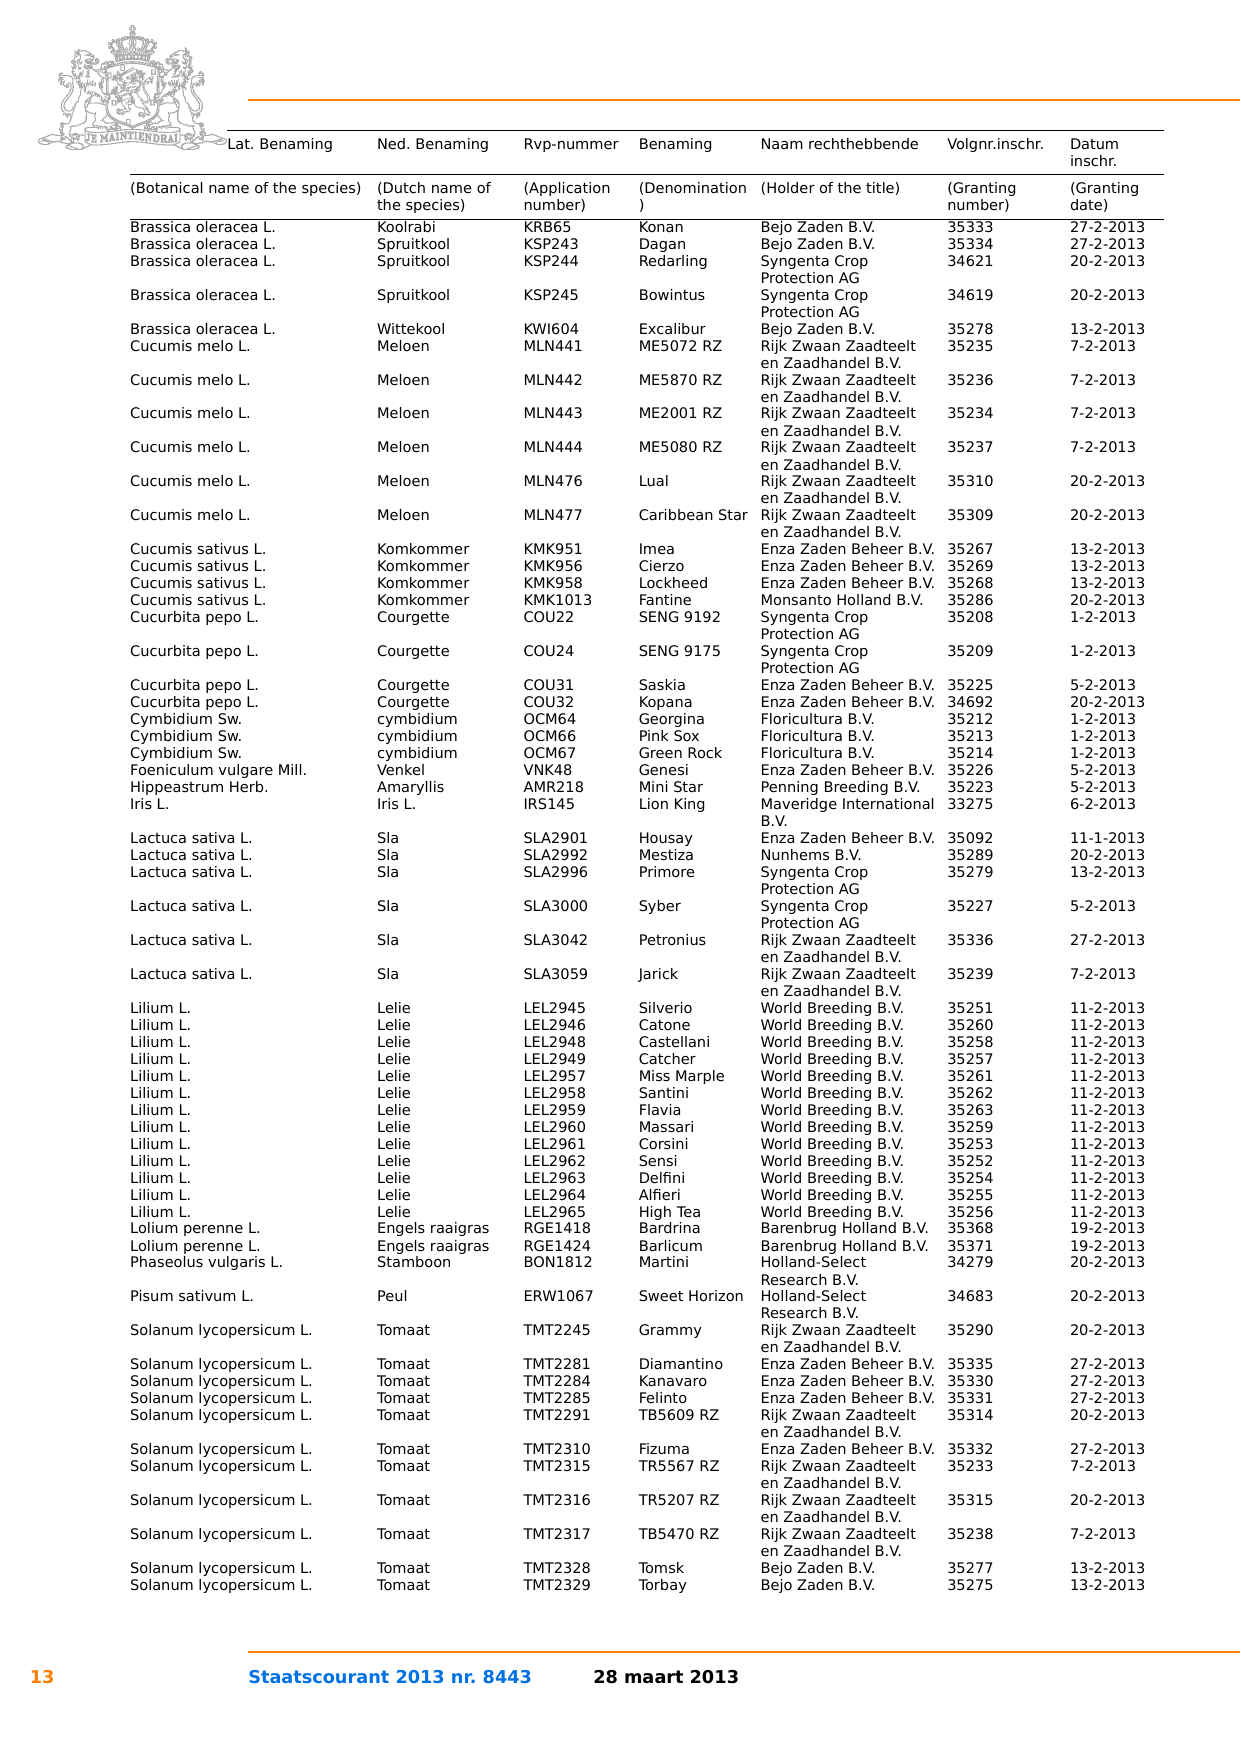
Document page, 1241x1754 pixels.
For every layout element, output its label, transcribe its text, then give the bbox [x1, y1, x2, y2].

table_cell 7-2-2013 [1064, 966, 1163, 1000]
table_cell Lelie [371, 1034, 517, 1051]
table_cell OCM64 [518, 711, 633, 728]
table_cell MLN444 [518, 439, 633, 473]
table_cell cymbidium [371, 728, 517, 745]
table_cell World Breeding B.V. [754, 1204, 941, 1220]
table_cell TMT2317 [518, 1526, 633, 1560]
table_cell 20-2-2013 [1064, 847, 1163, 864]
table_cell Redarling [633, 253, 754, 287]
table_cell Lelie [371, 1068, 517, 1084]
table_cell 35227 [941, 898, 1064, 932]
table_cell Barlicum [633, 1238, 754, 1254]
table_cell Enza Zaden Beheer B.V. [754, 762, 941, 779]
table_cell 35226 [941, 762, 1064, 779]
table_cell Cucurbita pepo L. [130, 609, 371, 643]
table_cell 35331 [941, 1390, 1064, 1407]
table_cell 35267 [941, 541, 1064, 558]
table_cell Rijk Zwaan Zaadteelt en Zaadhandel B.V. [754, 405, 941, 439]
table_header Ned. Benaming [371, 131, 517, 174]
table_cell (Application number) [518, 175, 633, 219]
table_cell Lilium L. [130, 1170, 371, 1186]
table_cell 35262 [941, 1085, 1064, 1102]
table_cell Cucumis melo L. [130, 338, 371, 371]
table_cell World Breeding B.V. [754, 1068, 941, 1084]
table_cell Komkommer [371, 541, 517, 558]
table_cell LEL2957 [518, 1068, 633, 1084]
table_cell Brassica oleracea L. [130, 236, 371, 253]
table_cell Tomaat [371, 1441, 517, 1458]
table_cell Santini [633, 1085, 754, 1102]
table_cell Enza Zaden Beheer B.V. [754, 541, 941, 558]
table_cell Bejo Zaden B.V. [754, 321, 941, 337]
table_cell 35286 [941, 592, 1064, 609]
table_cell (Granting number) [941, 175, 1064, 219]
table_cell Excalibur [633, 321, 754, 337]
table_cell Solanum lycopersicum L. [130, 1441, 371, 1458]
table_cell LEL2945 [518, 1000, 633, 1017]
table_cell World Breeding B.V. [754, 1119, 941, 1136]
table_cell 27-2-2013 [1064, 220, 1163, 236]
table_cell 35258 [941, 1034, 1064, 1051]
table_cell Meloen [371, 338, 517, 371]
table_cell 7-2-2013 [1064, 405, 1163, 439]
table_cell Pisum sativum L. [130, 1288, 371, 1322]
table_cell TMT2315 [518, 1458, 633, 1492]
table_cell Maveridge International B.V. [754, 796, 941, 830]
table_cell 27-2-2013 [1064, 1356, 1163, 1373]
table_cell Brassica oleracea L. [130, 321, 371, 337]
table_cell Meloen [371, 473, 517, 507]
table_cell KMK958 [518, 575, 633, 592]
table_cell SLA3042 [518, 932, 633, 966]
table_cell Iris L. [371, 796, 517, 830]
table_cell Meloen [371, 507, 517, 541]
table_cell Fizuma [633, 1441, 754, 1458]
table_cell 35208 [941, 609, 1064, 643]
table_cell KSP244 [518, 253, 633, 287]
table_cell Cierzo [633, 558, 754, 575]
table_cell Phaseolus vulgaris L. [130, 1254, 371, 1288]
table_cell 1-2-2013 [1064, 745, 1163, 762]
table_cell Syngenta Crop Protection AG [754, 643, 941, 677]
table_cell Lual [633, 473, 754, 507]
table_cell Solanum lycopersicum L. [130, 1390, 371, 1407]
table_cell Komkommer [371, 575, 517, 592]
table_cell Enza Zaden Beheer B.V. [754, 1373, 941, 1390]
table_cell Rijk Zwaan Zaadteelt en Zaadhandel B.V. [754, 1492, 941, 1526]
table_cell 20-2-2013 [1064, 507, 1163, 541]
table_cell Cucumis melo L. [130, 473, 371, 507]
table_cell TB5609 RZ [633, 1407, 754, 1441]
table_cell LEL2965 [518, 1204, 633, 1220]
table_cell Tomaat [371, 1526, 517, 1560]
table_cell TMT2316 [518, 1492, 633, 1526]
table_cell Lilium L. [130, 1034, 371, 1051]
table_cell 11-2-2013 [1064, 1204, 1163, 1220]
table_cell Jarick [633, 966, 754, 1000]
table_cell 35214 [941, 745, 1064, 762]
table_cell 20-2-2013 [1064, 1492, 1163, 1526]
table_cell 7-2-2013 [1064, 338, 1163, 371]
table_cell SLA2996 [518, 864, 633, 898]
table_cell 5-2-2013 [1064, 677, 1163, 694]
table_cell Solanum lycopersicum L. [130, 1407, 371, 1441]
table_cell 35212 [941, 711, 1064, 728]
table_cell 35234 [941, 405, 1064, 439]
table_cell 34621 [941, 253, 1064, 287]
table_cell Syngenta Crop Protection AG [754, 253, 941, 287]
table_cell 11-2-2013 [1064, 1000, 1163, 1017]
table_cell Tomaat [371, 1492, 517, 1526]
table_cell SLA2992 [518, 847, 633, 864]
table_cell Cucurbita pepo L. [130, 643, 371, 677]
table_cell Tomaat [371, 1560, 517, 1577]
table_cell Lolium perenne L. [130, 1238, 371, 1254]
table_cell Alfieri [633, 1186, 754, 1203]
table_header Lat. Benaming [130, 131, 371, 174]
table_cell 35315 [941, 1492, 1064, 1526]
table_cell Tomaat [371, 1458, 517, 1492]
table_cell COU32 [518, 694, 633, 711]
table_cell cymbidium [371, 745, 517, 762]
table_cell Solanum lycopersicum L. [130, 1373, 371, 1390]
table_cell 20-2-2013 [1064, 592, 1163, 609]
table_cell TMT2284 [518, 1373, 633, 1390]
table_cell World Breeding B.V. [754, 1034, 941, 1051]
table_cell 13-2-2013 [1064, 321, 1163, 337]
table_cell Imea [633, 541, 754, 558]
table_cell Lilium L. [130, 1102, 371, 1118]
table_cell SLA2901 [518, 830, 633, 847]
table_cell Primore [633, 864, 754, 898]
table_cell ME2001 RZ [633, 405, 754, 439]
table_cell Floricultura B.V. [754, 711, 941, 728]
table_cell TB5470 RZ [633, 1526, 754, 1560]
table_cell Rijk Zwaan Zaadteelt en Zaadhandel B.V. [754, 966, 941, 1000]
table_cell Lilium L. [130, 1000, 371, 1017]
table_cell 35330 [941, 1373, 1064, 1390]
table_cell 5-2-2013 [1064, 779, 1163, 796]
table_cell LEL2962 [518, 1153, 633, 1169]
table_cell Lion King [633, 796, 754, 830]
table_cell Mestiza [633, 847, 754, 864]
table_cell Petronius [633, 932, 754, 966]
table_cell Solanum lycopersicum L. [130, 1526, 371, 1560]
table_cell Grammy [633, 1322, 754, 1356]
table_header Rvp-nummer [518, 131, 633, 174]
table_cell TMT2328 [518, 1560, 633, 1577]
table_cell 34692 [941, 694, 1064, 711]
table_cell Caribbean Star [633, 507, 754, 541]
table_cell Lactuca sativa L. [130, 898, 371, 932]
table_cell LEL2946 [518, 1017, 633, 1034]
table_cell 35235 [941, 338, 1064, 371]
table_cell Torbay [633, 1577, 754, 1594]
table_cell Lactuca sativa L. [130, 932, 371, 966]
table_cell 11-2-2013 [1064, 1119, 1163, 1136]
table_cell 35335 [941, 1356, 1064, 1373]
table_cell 35368 [941, 1220, 1064, 1237]
table_cell 13-2-2013 [1064, 1560, 1163, 1577]
table_cell 11-2-2013 [1064, 1051, 1163, 1068]
table_cell Spruitkool [371, 236, 517, 253]
table_cell Floricultura B.V. [754, 728, 941, 745]
table_cell Syngenta Crop Protection AG [754, 864, 941, 898]
table_cell (Denomination) [633, 175, 754, 219]
table_cell Syber [633, 898, 754, 932]
table_cell 7-2-2013 [1064, 1458, 1163, 1492]
table_cell Lelie [371, 1119, 517, 1136]
table_cell cymbidium [371, 711, 517, 728]
table_cell Rijk Zwaan Zaadteelt en Zaadhandel B.V. [754, 338, 941, 371]
table_cell RGE1418 [518, 1220, 633, 1237]
table_cell Castellani [633, 1034, 754, 1051]
table_cell 11-2-2013 [1064, 1068, 1163, 1084]
table_cell 35261 [941, 1068, 1064, 1084]
table_cell SLA3000 [518, 898, 633, 932]
table_cell Diamantino [633, 1356, 754, 1373]
table_cell 35290 [941, 1322, 1064, 1356]
table_cell 7-2-2013 [1064, 371, 1163, 405]
table_cell 35257 [941, 1051, 1064, 1068]
table_cell Koolrabi [371, 220, 517, 236]
table_cell Green Rock [633, 745, 754, 762]
table_header Volgnr.inschr. [941, 131, 1064, 174]
table_cell LEL2960 [518, 1119, 633, 1136]
table_cell Solanum lycopersicum L. [130, 1458, 371, 1492]
table_cell 1-2-2013 [1064, 643, 1163, 677]
table_cell OCM67 [518, 745, 633, 762]
table_cell 20-2-2013 [1064, 287, 1163, 321]
table_cell Sweet Horizon [633, 1288, 754, 1322]
table_cell ME5870 RZ [633, 371, 754, 405]
table_cell Sensi [633, 1153, 754, 1169]
table_cell MLN441 [518, 338, 633, 371]
table_cell Stamboon [371, 1254, 517, 1288]
table_cell Solanum lycopersicum L. [130, 1356, 371, 1373]
table_cell 34619 [941, 287, 1064, 321]
table_cell World Breeding B.V. [754, 1170, 941, 1186]
table_cell Flavia [633, 1102, 754, 1118]
table_cell Cymbidium Sw. [130, 711, 371, 728]
table_cell Cucumis melo L. [130, 439, 371, 473]
table_cell Wittekool [371, 321, 517, 337]
table_cell Syngenta Crop Protection AG [754, 287, 941, 321]
table_cell Delfini [633, 1170, 754, 1186]
table_cell Engels raaigras [371, 1238, 517, 1254]
table_cell LEL2961 [518, 1136, 633, 1152]
table_cell Meloen [371, 439, 517, 473]
table_cell Dagan [633, 236, 754, 253]
table_cell Kopana [633, 694, 754, 711]
table_cell 11-1-2013 [1064, 830, 1163, 847]
table_cell 35237 [941, 439, 1064, 473]
table_cell MLN476 [518, 473, 633, 507]
table_cell Tomaat [371, 1390, 517, 1407]
table_cell 35279 [941, 864, 1064, 898]
table_cell LEL2959 [518, 1102, 633, 1118]
table_cell Bowintus [633, 287, 754, 321]
table_cell World Breeding B.V. [754, 1186, 941, 1203]
table_cell 35333 [941, 220, 1064, 236]
table_cell 33275 [941, 796, 1064, 830]
table_cell 35268 [941, 575, 1064, 592]
table_cell COU31 [518, 677, 633, 694]
table_cell Bejo Zaden B.V. [754, 220, 941, 236]
table_cell 11-2-2013 [1064, 1153, 1163, 1169]
table_cell 20-2-2013 [1064, 1407, 1163, 1441]
table_cell KWI604 [518, 321, 633, 337]
table_cell Georgina [633, 711, 754, 728]
table_cell Cymbidium Sw. [130, 745, 371, 762]
table_cell Bejo Zaden B.V. [754, 1560, 941, 1577]
table_header Naam rechthebbende [754, 131, 941, 174]
table_cell Rijk Zwaan Zaadteelt en Zaadhandel B.V. [754, 439, 941, 473]
table_cell Lilium L. [130, 1136, 371, 1152]
table_cell 35259 [941, 1119, 1064, 1136]
table_cell 35254 [941, 1170, 1064, 1186]
table_cell COU24 [518, 643, 633, 677]
table_cell Barenbrug Holland B.V. [754, 1220, 941, 1237]
table_cell Rijk Zwaan Zaadteelt en Zaadhandel B.V. [754, 1526, 941, 1560]
table_cell KMK951 [518, 541, 633, 558]
table_cell Massari [633, 1119, 754, 1136]
table_cell 35225 [941, 677, 1064, 694]
table_cell LEL2949 [518, 1051, 633, 1068]
table_cell 27-2-2013 [1064, 1441, 1163, 1458]
table_cell 13-2-2013 [1064, 864, 1163, 898]
table_cell Brassica oleracea L. [130, 287, 371, 321]
table_cell Lelie [371, 1186, 517, 1203]
table_cell Enza Zaden Beheer B.V. [754, 1390, 941, 1407]
table_cell Lelie [371, 1204, 517, 1220]
table_cell (Botanical name of the species) [130, 175, 371, 219]
table_cell 20-2-2013 [1064, 1322, 1163, 1356]
table_cell Penning Breeding B.V. [754, 779, 941, 796]
table_cell MLN442 [518, 371, 633, 405]
table_cell Syngenta Crop Protection AG [754, 609, 941, 643]
table_cell Floricultura B.V. [754, 745, 941, 762]
table_cell Silverio [633, 1000, 754, 1017]
table_cell 35275 [941, 1577, 1064, 1594]
table_cell Sla [371, 898, 517, 932]
table_cell 11-2-2013 [1064, 1170, 1163, 1186]
table_cell Spruitkool [371, 253, 517, 287]
table_cell 11-2-2013 [1064, 1136, 1163, 1152]
table_cell Lactuca sativa L. [130, 966, 371, 1000]
table_cell Genesi [633, 762, 754, 779]
picture [38, 25, 227, 150]
table_cell Pink Sox [633, 728, 754, 745]
table_cell Courgette [371, 609, 517, 643]
table_cell Lilium L. [130, 1204, 371, 1220]
table_cell Catcher [633, 1051, 754, 1068]
table_cell Enza Zaden Beheer B.V. [754, 830, 941, 847]
table_cell Enza Zaden Beheer B.V. [754, 1356, 941, 1373]
table_cell Lilium L. [130, 1051, 371, 1068]
table_cell LEL2963 [518, 1170, 633, 1186]
table_cell Nunhems B.V. [754, 847, 941, 864]
table_cell Cucumis sativus L. [130, 592, 371, 609]
table_cell 19-2-2013 [1064, 1238, 1163, 1254]
table_cell Sla [371, 830, 517, 847]
table_cell 35336 [941, 932, 1064, 966]
table_cell Engels raaigras [371, 1220, 517, 1237]
table_cell Courgette [371, 643, 517, 677]
table_cell Solanum lycopersicum L. [130, 1492, 371, 1526]
table_cell Sla [371, 847, 517, 864]
table_cell Cucumis sativus L. [130, 575, 371, 592]
table_cell Enza Zaden Beheer B.V. [754, 575, 941, 592]
table_cell Courgette [371, 694, 517, 711]
table_cell Tomsk [633, 1560, 754, 1577]
table_cell 35278 [941, 321, 1064, 337]
table_cell KRB65 [518, 220, 633, 236]
table_cell Cucurbita pepo L. [130, 677, 371, 694]
table_cell World Breeding B.V. [754, 1136, 941, 1152]
table_cell Cucumis melo L. [130, 405, 371, 439]
table_cell Miss Marple [633, 1068, 754, 1084]
table_cell Lactuca sativa L. [130, 830, 371, 847]
table_cell 35239 [941, 966, 1064, 1000]
table_cell Tomaat [371, 1322, 517, 1356]
table_cell Lelie [371, 1051, 517, 1068]
table_cell MLN443 [518, 405, 633, 439]
table_cell Venkel [371, 762, 517, 779]
table_cell 27-2-2013 [1064, 1373, 1163, 1390]
table_cell (Dutch name of the species) [371, 175, 517, 219]
table_cell Cymbidium Sw. [130, 728, 371, 745]
table_cell (Granting date) [1064, 175, 1163, 219]
table_cell VNK48 [518, 762, 633, 779]
table_cell 11-2-2013 [1064, 1186, 1163, 1203]
table_cell Brassica oleracea L. [130, 253, 371, 287]
table_cell 1-2-2013 [1064, 728, 1163, 745]
table_cell 35269 [941, 558, 1064, 575]
table_cell World Breeding B.V. [754, 1051, 941, 1068]
table_cell Housay [633, 830, 754, 847]
table_cell Lelie [371, 1102, 517, 1118]
table_cell Rijk Zwaan Zaadteelt en Zaadhandel B.V. [754, 473, 941, 507]
table_cell 35277 [941, 1560, 1064, 1577]
table_cell 35255 [941, 1186, 1064, 1203]
table_cell Sla [371, 932, 517, 966]
table_cell SENG 9192 [633, 609, 754, 643]
table_cell Fantine [633, 592, 754, 609]
table_cell Corsini [633, 1136, 754, 1152]
table_cell 20-2-2013 [1064, 1254, 1163, 1288]
table_cell KMK1013 [518, 592, 633, 609]
table_cell Konan [633, 220, 754, 236]
table_cell 13-2-2013 [1064, 575, 1163, 592]
table_cell Amaryllis [371, 779, 517, 796]
table_cell ERW1067 [518, 1288, 633, 1322]
table_cell 35263 [941, 1102, 1064, 1118]
table_cell Cucumis melo L. [130, 507, 371, 541]
table_cell COU22 [518, 609, 633, 643]
table_cell Syngenta Crop Protection AG [754, 898, 941, 932]
table_cell 1-2-2013 [1064, 609, 1163, 643]
table_cell 27-2-2013 [1064, 1390, 1163, 1407]
table_cell Enza Zaden Beheer B.V. [754, 1441, 941, 1458]
table_cell 20-2-2013 [1064, 1288, 1163, 1322]
table_cell KMK956 [518, 558, 633, 575]
table_cell (Holder of the title) [754, 175, 941, 219]
table_cell 35332 [941, 1441, 1064, 1458]
table_cell TR5567 RZ [633, 1458, 754, 1492]
table_cell 19-2-2013 [1064, 1220, 1163, 1237]
table_cell 20-2-2013 [1064, 694, 1163, 711]
table_cell 34683 [941, 1288, 1064, 1322]
table_cell Lelie [371, 1017, 517, 1034]
table_cell Rijk Zwaan Zaadteelt en Zaadhandel B.V. [754, 1322, 941, 1356]
table_cell 7-2-2013 [1064, 439, 1163, 473]
table_cell 5-2-2013 [1064, 762, 1163, 779]
table_cell Lilium L. [130, 1017, 371, 1034]
table_cell Martini [633, 1254, 754, 1288]
table_cell World Breeding B.V. [754, 1017, 941, 1034]
table_cell 35209 [941, 643, 1064, 677]
table_cell Enza Zaden Beheer B.V. [754, 677, 941, 694]
table_cell 35371 [941, 1238, 1064, 1254]
table_cell World Breeding B.V. [754, 1085, 941, 1102]
table_cell Felinto [633, 1390, 754, 1407]
table_cell Cucumis sativus L. [130, 558, 371, 575]
table_cell Spruitkool [371, 287, 517, 321]
table_cell 13-2-2013 [1064, 1577, 1163, 1594]
table_cell 1-2-2013 [1064, 711, 1163, 728]
table_cell World Breeding B.V. [754, 1153, 941, 1169]
table_cell Lactuca sativa L. [130, 864, 371, 898]
table_header Datum inschr. [1064, 131, 1163, 174]
table_cell Cucurbita pepo L. [130, 694, 371, 711]
table_cell High Tea [633, 1204, 754, 1220]
table_cell OCM66 [518, 728, 633, 745]
table_cell TMT2310 [518, 1441, 633, 1458]
table_cell Komkommer [371, 592, 517, 609]
table_cell AMR218 [518, 779, 633, 796]
table_cell LEL2948 [518, 1034, 633, 1051]
table_cell 35260 [941, 1017, 1064, 1034]
table_cell 27-2-2013 [1064, 236, 1163, 253]
table_cell Monsanto Holland B.V. [754, 592, 941, 609]
table_cell Foeniculum vulgare Mill. [130, 762, 371, 779]
table_cell Bardrina [633, 1220, 754, 1237]
table_cell Courgette [371, 677, 517, 694]
table_cell Catone [633, 1017, 754, 1034]
table_cell Tomaat [371, 1407, 517, 1441]
table_cell 35251 [941, 1000, 1064, 1017]
table_cell Meloen [371, 371, 517, 405]
table_cell World Breeding B.V. [754, 1000, 941, 1017]
table_cell Tomaat [371, 1356, 517, 1373]
table_cell Brassica oleracea L. [130, 220, 371, 236]
table_cell Komkommer [371, 558, 517, 575]
table_cell Lelie [371, 1153, 517, 1169]
table_cell 35233 [941, 1458, 1064, 1492]
table_cell Solanum lycopersicum L. [130, 1577, 371, 1594]
table_cell 35256 [941, 1204, 1064, 1220]
table_cell KSP243 [518, 236, 633, 253]
table_cell Tomaat [371, 1373, 517, 1390]
table_cell Bejo Zaden B.V. [754, 236, 941, 253]
table_cell Lilium L. [130, 1186, 371, 1203]
table_cell Lilium L. [130, 1085, 371, 1102]
table_cell TMT2281 [518, 1356, 633, 1373]
table_cell 13-2-2013 [1064, 541, 1163, 558]
table_cell 13-2-2013 [1064, 558, 1163, 575]
table_cell LEL2964 [518, 1186, 633, 1203]
table_cell Rijk Zwaan Zaadteelt en Zaadhandel B.V. [754, 507, 941, 541]
table_cell Lockheed [633, 575, 754, 592]
table_cell Rijk Zwaan Zaadteelt en Zaadhandel B.V. [754, 1407, 941, 1441]
table_cell KSP245 [518, 287, 633, 321]
table_cell SLA3059 [518, 966, 633, 1000]
table_cell 35223 [941, 779, 1064, 796]
table_cell World Breeding B.V. [754, 1102, 941, 1118]
table_cell SENG 9175 [633, 643, 754, 677]
table_cell Hippeastrum Herb. [130, 779, 371, 796]
table_cell 35289 [941, 847, 1064, 864]
table_cell 11-2-2013 [1064, 1085, 1163, 1102]
table_cell 7-2-2013 [1064, 1526, 1163, 1560]
table_cell Lilium L. [130, 1153, 371, 1169]
table_cell Rijk Zwaan Zaadteelt en Zaadhandel B.V. [754, 371, 941, 405]
table_cell TMT2329 [518, 1577, 633, 1594]
table_cell TR5207 RZ [633, 1492, 754, 1526]
table_cell 35252 [941, 1153, 1064, 1169]
table_cell Rijk Zwaan Zaadteelt en Zaadhandel B.V. [754, 932, 941, 966]
table_cell Iris L. [130, 796, 371, 830]
table_cell Meloen [371, 405, 517, 439]
table_cell TMT2245 [518, 1322, 633, 1356]
table_cell TMT2285 [518, 1390, 633, 1407]
table_cell LEL2958 [518, 1085, 633, 1102]
table_cell 35213 [941, 728, 1064, 745]
table_cell Enza Zaden Beheer B.V. [754, 694, 941, 711]
table_cell Bejo Zaden B.V. [754, 1577, 941, 1594]
table_cell 35238 [941, 1526, 1064, 1560]
table_cell Saskia [633, 677, 754, 694]
table_cell Barenbrug Holland B.V. [754, 1238, 941, 1254]
table_cell Mini Star [633, 779, 754, 796]
table_cell Lactuca sativa L. [130, 847, 371, 864]
table_cell 35253 [941, 1136, 1064, 1152]
table_cell 20-2-2013 [1064, 253, 1163, 287]
table_cell TMT2291 [518, 1407, 633, 1441]
table_cell Rijk Zwaan Zaadteelt en Zaadhandel B.V. [754, 1458, 941, 1492]
table_cell Kanavaro [633, 1373, 754, 1390]
table_cell BON1812 [518, 1254, 633, 1288]
table_cell ME5072 RZ [633, 338, 754, 371]
table_cell 11-2-2013 [1064, 1017, 1163, 1034]
table_cell Cucumis melo L. [130, 371, 371, 405]
table_cell 27-2-2013 [1064, 932, 1163, 966]
table_cell Sla [371, 966, 517, 1000]
table_cell Lilium L. [130, 1068, 371, 1084]
table_cell 35309 [941, 507, 1064, 541]
table_cell Peul [371, 1288, 517, 1322]
table_cell 11-2-2013 [1064, 1034, 1163, 1051]
table_cell Solanum lycopersicum L. [130, 1322, 371, 1356]
table_cell Holland-Select Research B.V. [754, 1288, 941, 1322]
table_cell Tomaat [371, 1577, 517, 1594]
table_cell 35236 [941, 371, 1064, 405]
table_cell Holland-Select Research B.V. [754, 1254, 941, 1288]
table_cell Enza Zaden Beheer B.V. [754, 558, 941, 575]
table_cell 35314 [941, 1407, 1064, 1441]
table_cell 11-2-2013 [1064, 1102, 1163, 1118]
table_cell Lelie [371, 1000, 517, 1017]
table_cell Lelie [371, 1085, 517, 1102]
table_cell 34279 [941, 1254, 1064, 1288]
table_cell Lolium perenne L. [130, 1220, 371, 1237]
table_cell 35092 [941, 830, 1064, 847]
table_cell MLN477 [518, 507, 633, 541]
table_cell 35310 [941, 473, 1064, 507]
table_cell Lelie [371, 1170, 517, 1186]
table_cell 20-2-2013 [1064, 473, 1163, 507]
table_cell Solanum lycopersicum L. [130, 1560, 371, 1577]
table_cell 6-2-2013 [1064, 796, 1163, 830]
table_cell RGE1424 [518, 1238, 633, 1254]
table_cell Lelie [371, 1136, 517, 1152]
table_cell IRS145 [518, 796, 633, 830]
table_cell 5-2-2013 [1064, 898, 1163, 932]
table_cell 35334 [941, 236, 1064, 253]
table_cell Sla [371, 864, 517, 898]
table_cell ME5080 RZ [633, 439, 754, 473]
table_cell Cucumis sativus L. [130, 541, 371, 558]
table_cell Lilium L. [130, 1119, 371, 1136]
table_header Benaming [633, 131, 754, 174]
